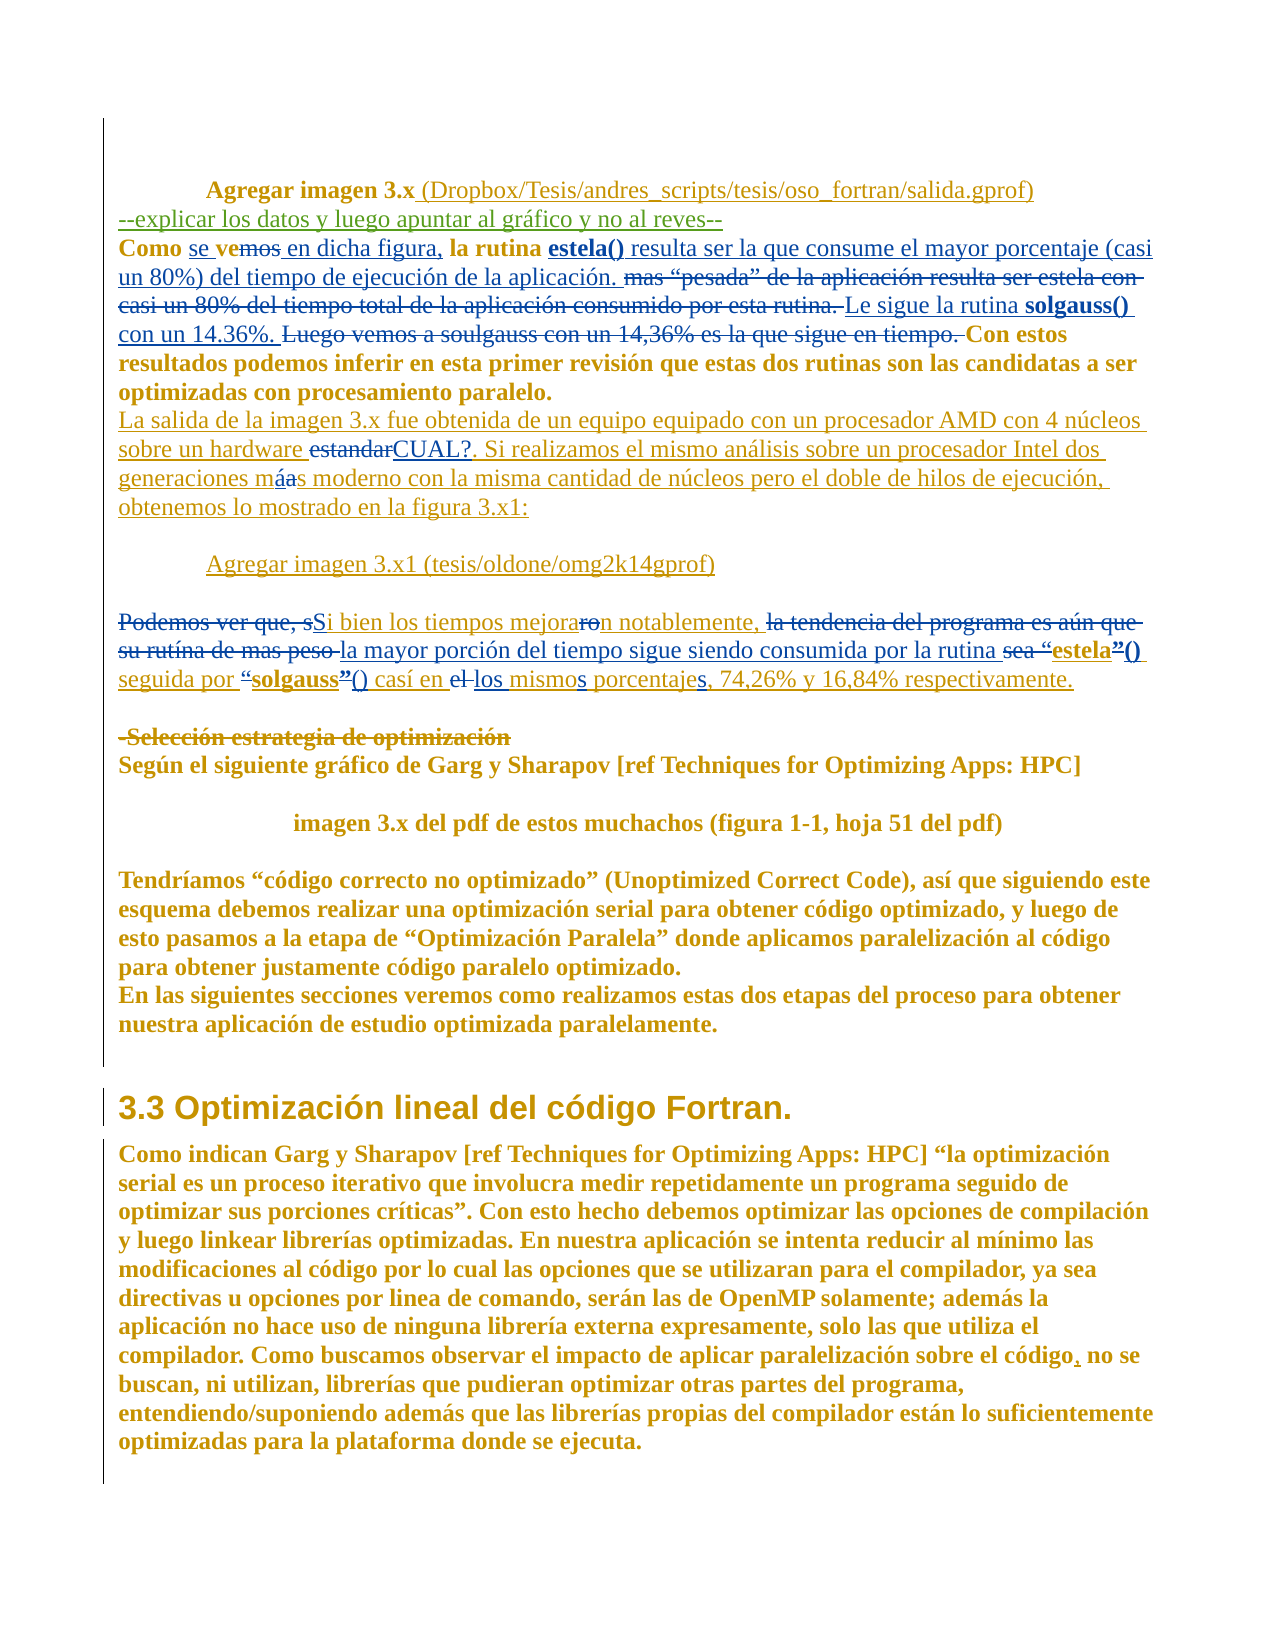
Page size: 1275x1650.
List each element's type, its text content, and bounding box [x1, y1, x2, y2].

text imagen 3.x del pdf de estos muchachos (figura 1-1, hoja 51 del pdf) [118, 808, 1157, 837]
text Como indican Garg y Sharapov [ref Techniques for Optimizing Apps: HPC] “la optimización serial es un proceso iterativo que involucra medir repetidamente un programa seguido de optimizar sus porciones críticas”. Con esto hecho debemos optimizar las opciones de compilación y luego linkear librerías optimizadas. En nuestra aplicación se intenta reducir al mínimo las modificaciones al código por lo cual las opciones que se utilizaran para el compilador, ya sea directivas u opciones por linea de comando, serán las de OpenMP solamente; además la aplicación no hace uso de ninguna librería externa expresamente, solo las que utiliza el compilador. Como buscamos observar el impacto de aplicar paralelización sobre el código, no se buscan, ni utilizan, librerías que pudieran optimizar otras partes del programa, entendiendo/suponiendo además que las librerías propias del compilador están lo suficientemente optimizadas para la plataforma donde se ejecuta. [118, 1139, 1157, 1455]
text --explicar los datos y luego apuntar al gráfico y no al reves-- [118, 204, 1157, 233]
text La salida de la imagen 3.x fue obtenida de un equipo equipado con un procesador AMD con 4 núcleos sobre un hardware CUAL?. Si realizamos el mismo análisis sobre un procesador Intel dos generaciones más moderno con la misma cantidad de núcleos pero el doble de hilos de ejecución, obtenemos lo mostrado en la figura 3.x1: [118, 406, 1157, 521]
text Agregar imagen 3.x1 (tesis/oldone/omg2k14gprof) [206, 549, 1157, 578]
text -Selección estrategia de optimización [118, 722, 1157, 751]
text Tendríamos “código correcto no optimizado” (Unoptimized Correct Code), así que siguiendo este esquema debemos realizar una optimización serial para obtener código optimizado, y luego de esto pasamos a la etapa de “Optimización Paralela” donde aplicamos paralelización al código para obtener justamente código paralelo optimizado. [118, 866, 1157, 981]
text Si bien los tiempos mejoran notablemente, la mayor porción del tiempo sigue siendo consumida por la rutina estela() seguida por solgauss() casí en los mismos porcentajes, 74,26% y 16,84% respectivamente. [118, 607, 1157, 693]
text En las siguientes secciones veremos como realizamos estas dos etapas del proceso para obtener nuestra aplicación de estudio optimizada paralelamente. [118, 981, 1157, 1038]
subtitle 3.3 Optimización lineal del código Fortran. [118, 1088, 1157, 1126]
text Según el siguiente gráfico de Garg y Sharapov [ref Techniques for Optimizing Apps: HPC] [118, 751, 1157, 779]
text Como se ve en dicha figura, la rutina estela() resulta ser la que consume el mayor porcentaje (casi un 80%) del tiempo de ejecución de la aplicación. Le sigue la rutina solgauss() con un 14.36%. Con estos resultados podemos inferir en esta primer revisión que estas dos rutinas son las candidatas a ser optimizadas con procesamiento paralelo. [118, 233, 1157, 406]
text Agregar imagen 3.x (Dropbox/Tesis/andres_scripts/tesis/oso_fortran/salida.gprof) [206, 176, 1157, 204]
